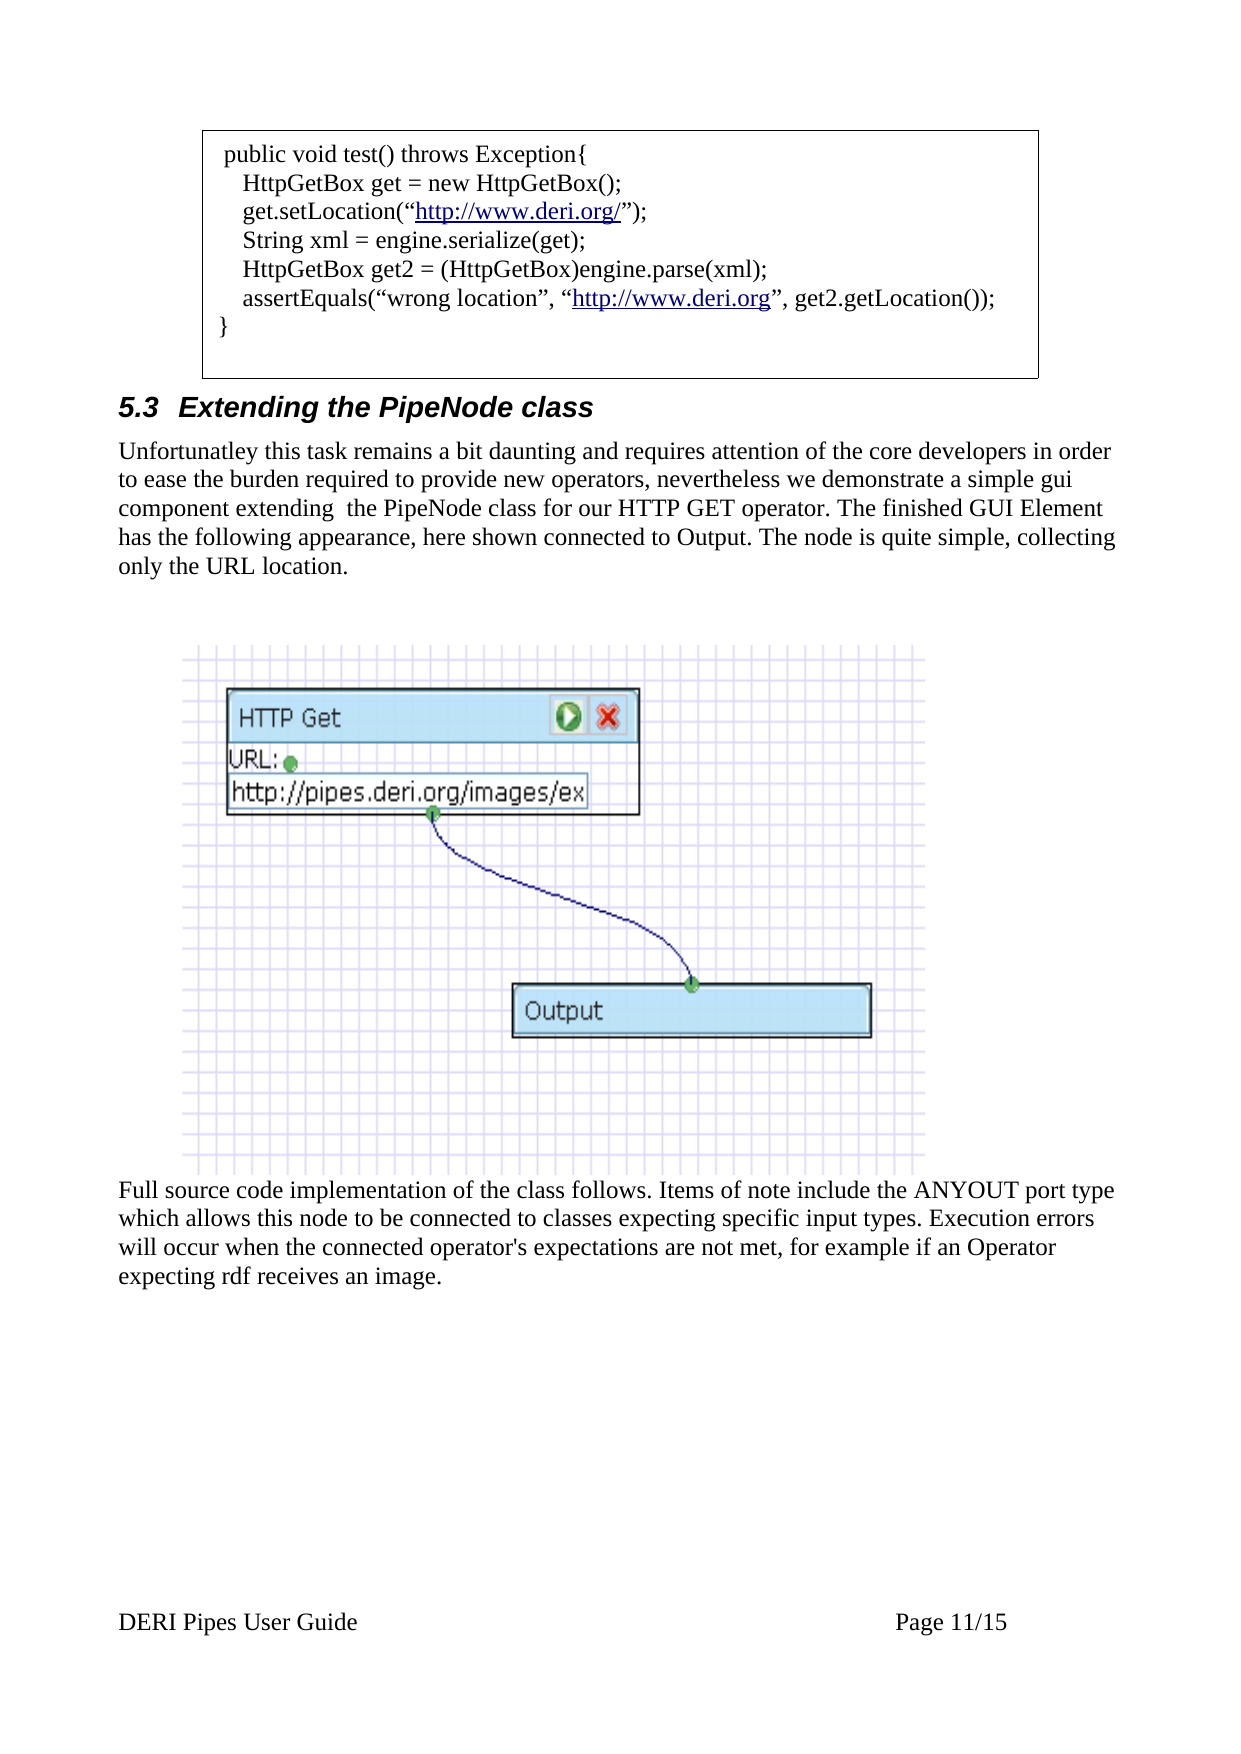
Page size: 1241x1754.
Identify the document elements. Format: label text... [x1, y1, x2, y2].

picture [182, 645, 926, 1175]
subtitle Extending the PipeNode class [118, 118, 1122, 423]
text HttpGetBox get = new HttpGetBox(); [211, 168, 1029, 196]
text get.setLocation(“http://www.deri.org/”); [211, 196, 1029, 225]
text Unfortunatley this task remains a bit daunting and requires attention of the core developers in order to ease the burden required to provide new operators, nevertheless we demonstrate a simple gui component extending the PipeNode class for our HTTP GET operator. The finished GUI Element has the following appearance, here shown connected to Output. The node is quite simple, collecting only the URL location. [118, 436, 1122, 579]
text public void test() throws Exception{ [211, 139, 1029, 168]
text Full source code implementation of the class follows. Items of note include the ANYOUT port type which allows this node to be connected to classes expecting specific input types. Execution errors will occur when the connected operator's expectations are not met, for example if an Operator expecting rdf receives an image. [118, 633, 1122, 1290]
text HttpGetBox get2 = (HttpGetBox)engine.parse(xml); [211, 254, 1029, 283]
text } [211, 311, 1029, 340]
text String xml = engine.serialize(get); [211, 225, 1029, 254]
text assertEquals(“wrong location”, “http://www.deri.org”, get2.getLocation()); [211, 283, 1029, 311]
